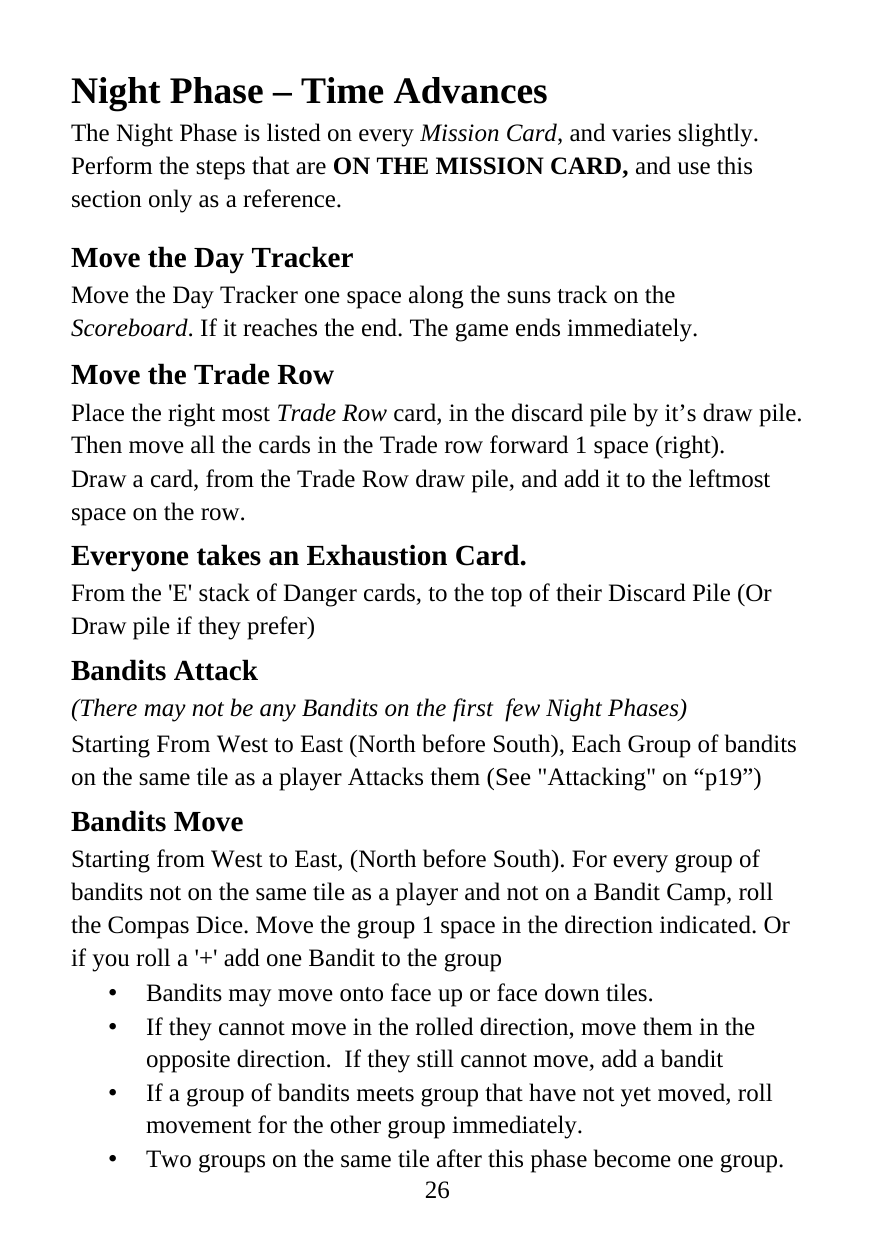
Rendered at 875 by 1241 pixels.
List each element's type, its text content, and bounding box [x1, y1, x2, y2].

subtitle Move the Trade Row [71, 357, 803, 391]
text From the 'E' stack of Danger cards, to the top of their Discard Pile (Or Draw pile if they prefer) [71, 578, 803, 640]
list If a group of bandits meets group that have not yet moved, roll movement for the other group immediately. [108, 1078, 803, 1139]
list Bandits may move onto face up or face down tiles. [108, 978, 803, 1007]
subtitle Bandits Attack [71, 653, 803, 687]
text Place the right most Trade Row card, in the discard pile by it’s draw pile. [71, 398, 803, 426]
text Move the Day Tracker one space along the suns track on the Scoreboard. If it reaches the end. The game ends immediately. [71, 280, 803, 342]
text The Night Phase is listed on every Mission Card, and varies slightly. Perform the steps that are ON THE MISSION CARD, and use this section only as a reference. [71, 118, 803, 212]
subtitle Bandits Move [71, 804, 803, 837]
subtitle Night Phase – Time Advances [71, 68, 803, 111]
list Two groups on the same tile after this phase become one group. [108, 1144, 803, 1172]
text Then move all the cards in the Trade row forward 1 space (right). [71, 431, 803, 459]
text Starting From West to East (North before South), Each Group of bandits on the same tile as a player Attacks them (See "Attacking" on “p19”) [71, 729, 803, 791]
text Draw a card, from the Trade Row draw pile, and add it to the leftmost space on the row. [71, 464, 803, 525]
subtitle Move the Day Tracker [71, 240, 803, 273]
text Starting from West to East, (North before South). For every group of bandits not on the same tile as a player and not on a Bandit Camp, roll the Compas Dice. Move the group 1 space in the direction indicated. Or if you roll a '+' add one Bandit to the group [71, 844, 803, 972]
subtitle Everyone takes an Exhaustion Card. [71, 538, 803, 572]
text (There may not be any Bandits on the first few Night Phases) [71, 693, 803, 722]
list If they cannot move in the rolled direction, move them in the opposite direction. If they still cannot move, add a bandit [108, 1012, 803, 1073]
